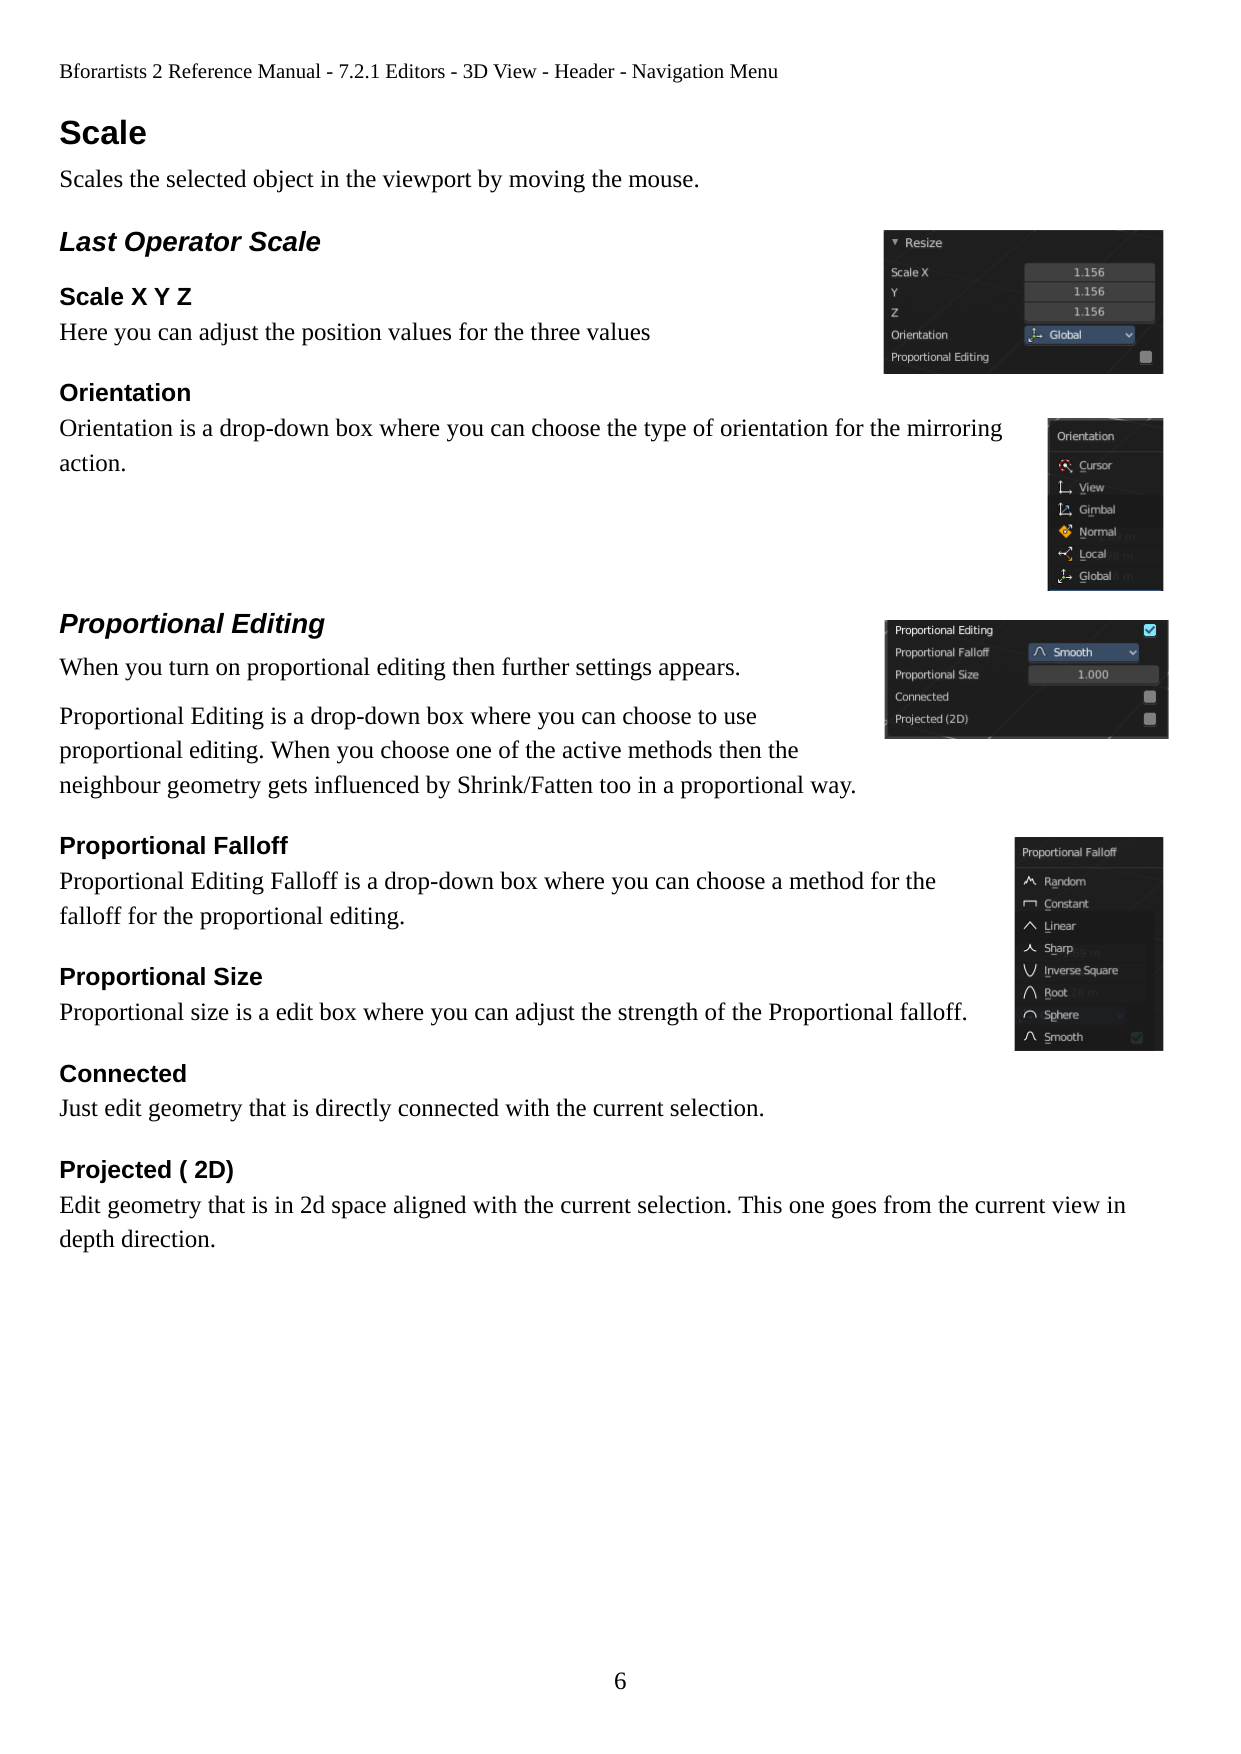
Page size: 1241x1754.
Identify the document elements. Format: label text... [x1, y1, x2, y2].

text Scales the selected object in the viewport by moving the mouse. [59, 164, 1181, 192]
subtitle Projected ( 2D) [59, 1155, 1181, 1183]
text Proportional size is a edit box where you can adjust the strength of the Proportional falloff. [59, 997, 1014, 1026]
subtitle Orientation [59, 378, 1181, 407]
text Proportional Editing Falloff is a drop-down box where you can choose a method for the falloff for the proportional editing. [59, 866, 1014, 929]
subtitle Last Operator Scale [59, 225, 1181, 257]
subtitle Proportional Editing [59, 607, 1181, 639]
picture [884, 620, 1169, 739]
text Proportional Editing is a drop-down box where you can choose to use proportional editing. When you choose one of the active methods then the neighbour geometry gets influenced by Shrink/Fatten too in a proportional way. [59, 701, 1181, 799]
picture [883, 230, 1164, 374]
text Just edit geometry that is directly connected with the current selection. [59, 1093, 1181, 1122]
subtitle Scale X Y Z [59, 282, 883, 311]
subtitle [1164, 282, 1181, 311]
subtitle Proportional Size [59, 962, 1014, 991]
subtitle Connected [59, 1059, 1181, 1087]
text Orientation is a drop-down box where you can choose the type of orientation for the mirroring action. [59, 413, 1181, 477]
subtitle [1164, 962, 1181, 991]
text Edit geometry that is in 2d space aligned with the current selection. This one goes from the current view in depth direction. [59, 1190, 1181, 1253]
picture [1014, 837, 1164, 1051]
text When you turn on proportional editing then further settings appears. [59, 652, 884, 681]
subtitle Proportional Falloff [59, 831, 1181, 860]
picture [1047, 418, 1164, 591]
subtitle Scale [59, 113, 1181, 151]
text Here you can adjust the position values for the three values [59, 317, 883, 346]
